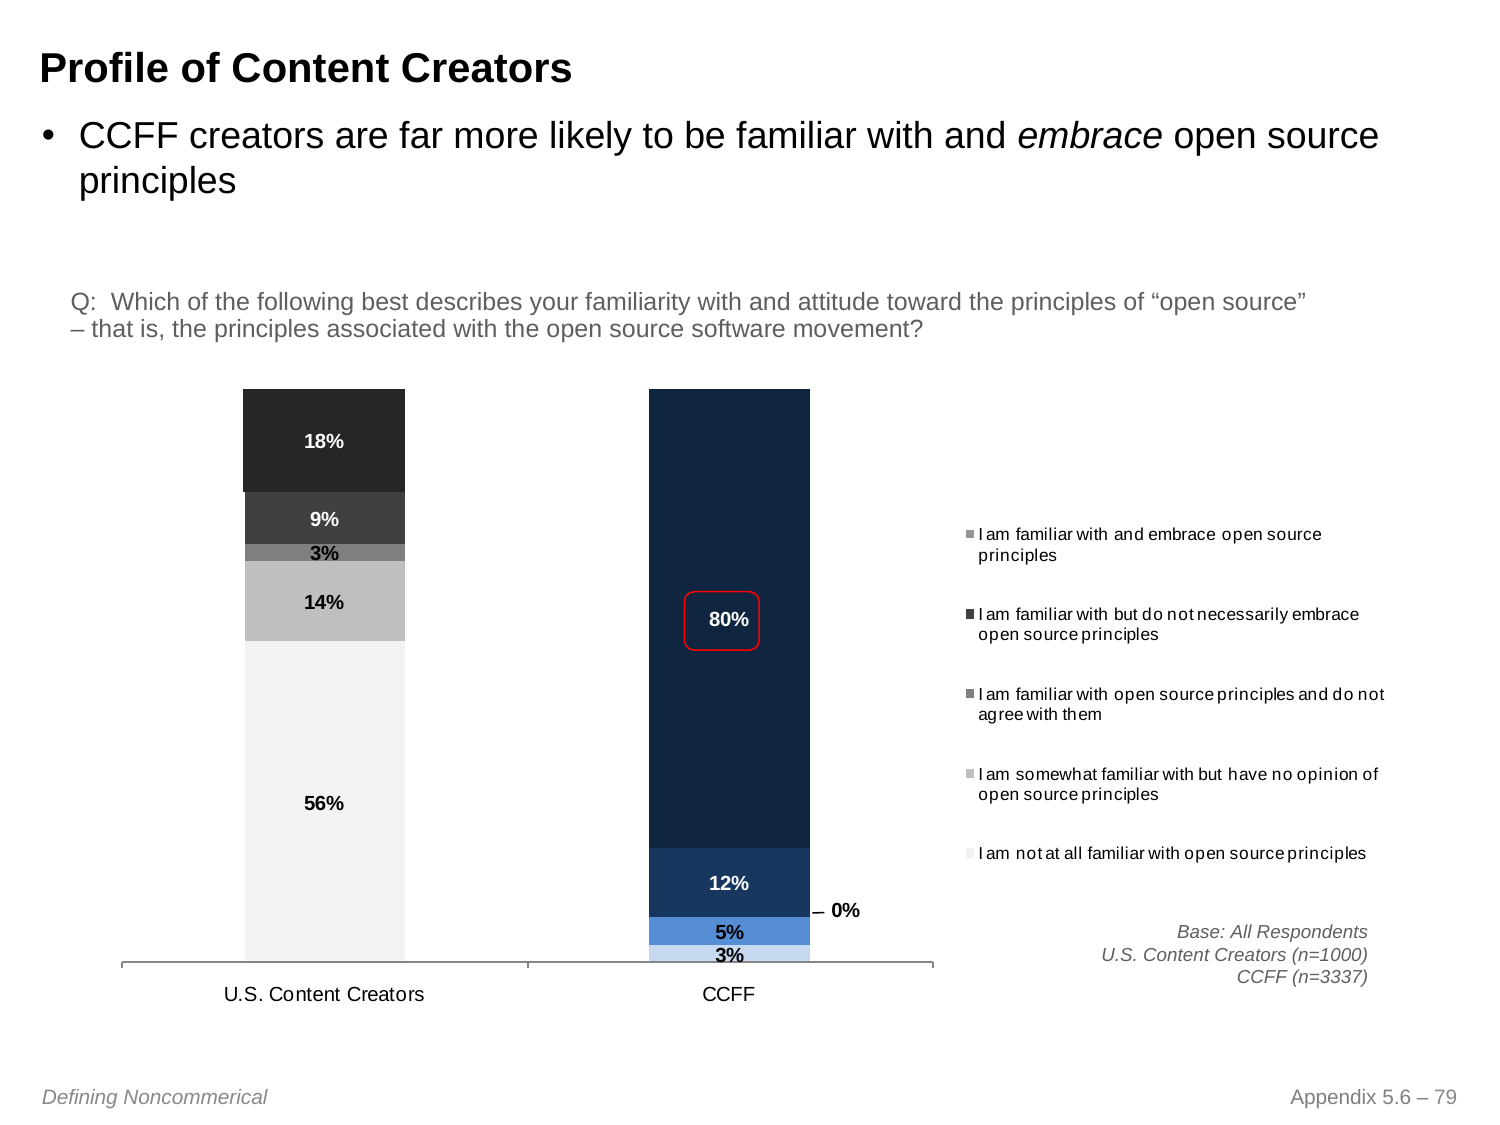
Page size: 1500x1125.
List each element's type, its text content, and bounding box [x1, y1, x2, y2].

picture [97, 364, 1400, 1029]
text_box Appendix 5.6 – <number> [1121, 1066, 1472, 1125]
text_box Q: Which of the following best describes your familiarity with and attitude toward the principles of “open source” – that is, the principles associated with the open source software movement? [55, 263, 1326, 369]
text_box Profile of Content Creators [24, 27, 1454, 110]
text_box Base: All Respondents U.S. Content Creators (n=1000) CCFF (n=3337) [924, 912, 1383, 996]
text_box Defining Noncommerical [27, 1066, 503, 1125]
text_box CCFF creators are far more likely to be familiar with and embrace open source principles [27, 110, 1454, 210]
